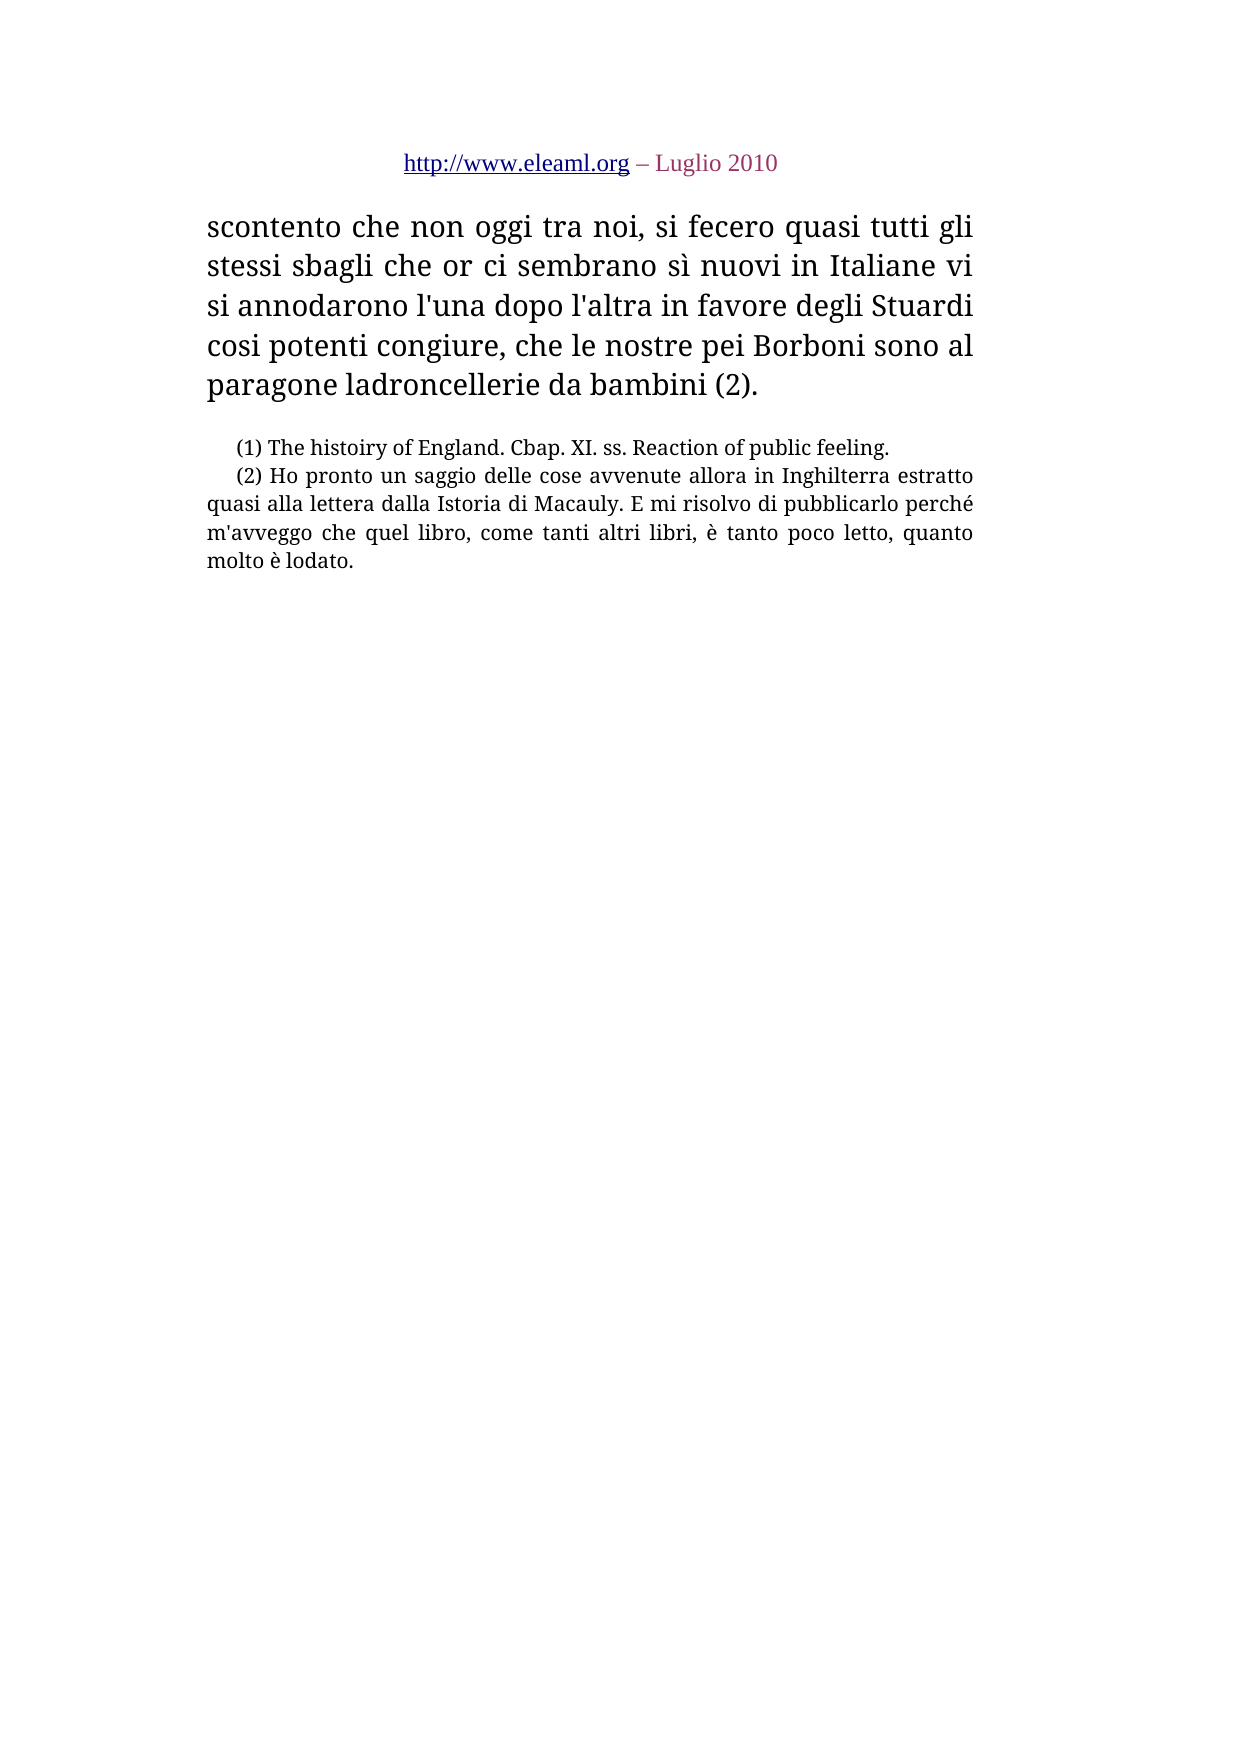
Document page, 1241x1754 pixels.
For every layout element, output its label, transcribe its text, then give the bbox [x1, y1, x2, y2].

text (2) Ho pronto un saggio delle cose avvenute allora in Inghilterra estratto quasi alla lettera dalla Istoria di Macauly. E mi risolvo di pubblicarlo perché m'avveggo che quel libro, come tanti altri libri, è tanto poco letto, quanto molto è lodato. [207, 461, 974, 575]
text scontento che non oggi tra noi, si fecero quasi tutti gli stessi sbagli che or ci sembrano sì nuovi in Italiane vi si annodarono l'una dopo l'altra in favore degli Stuardi cosi potenti congiure, che le nostre pei Borboni sono al paragone ladroncellerie da bambini (2). [207, 206, 974, 404]
text (1) The histoiry of England. Cbap. XI. ss. Reaction of public feeling. [207, 433, 974, 461]
